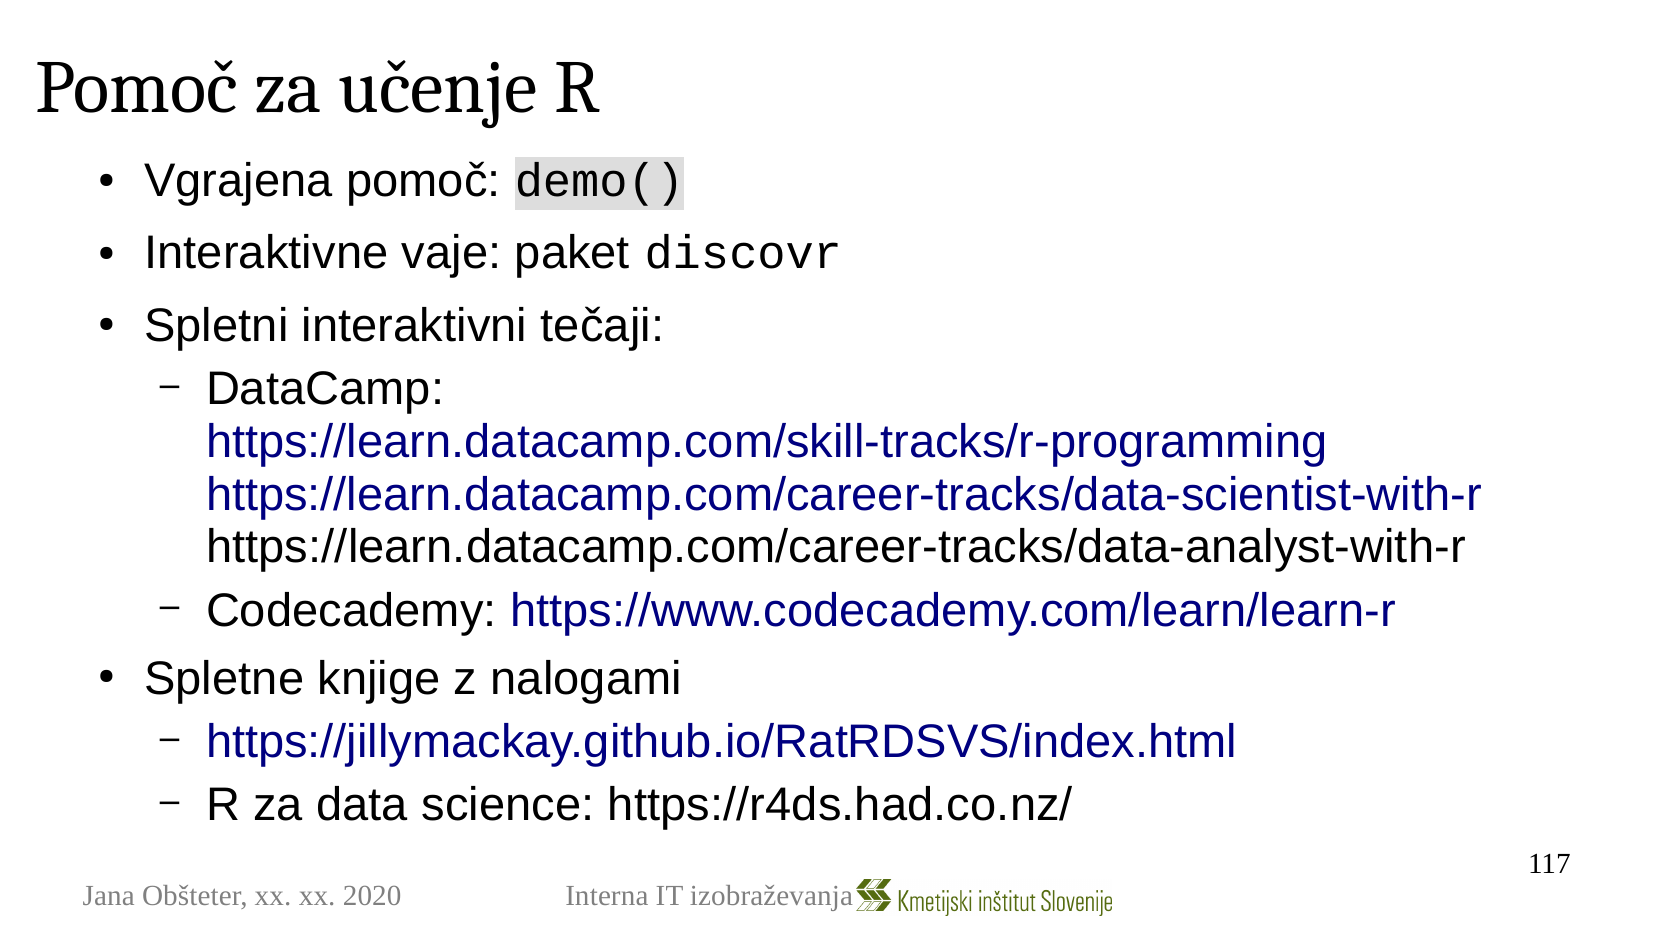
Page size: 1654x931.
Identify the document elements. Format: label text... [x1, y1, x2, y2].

title Pomoč za učenje R [35, 21, 1524, 154]
picture [856, 879, 1112, 916]
list Vgrajena pomoč: demo() Interaktivne vaje: paket discovr Spletni interaktivni tečaji: DataCamp: https://learn.datacamp.com/skill-tracks/r-programming https://learn.datacamp.com/career-tracks/data-scientist-with-r https://learn.datacamp.com/career-tracks/data-analyst-with-r Codecademy: https://www.codecademy.com/learn/learn-r Spletne knjige z nalogami https://jillymackay.github.io/RatRDSVS/index.html R za data science: https://r4ds.had.co.nz/ [82, 153, 1630, 839]
